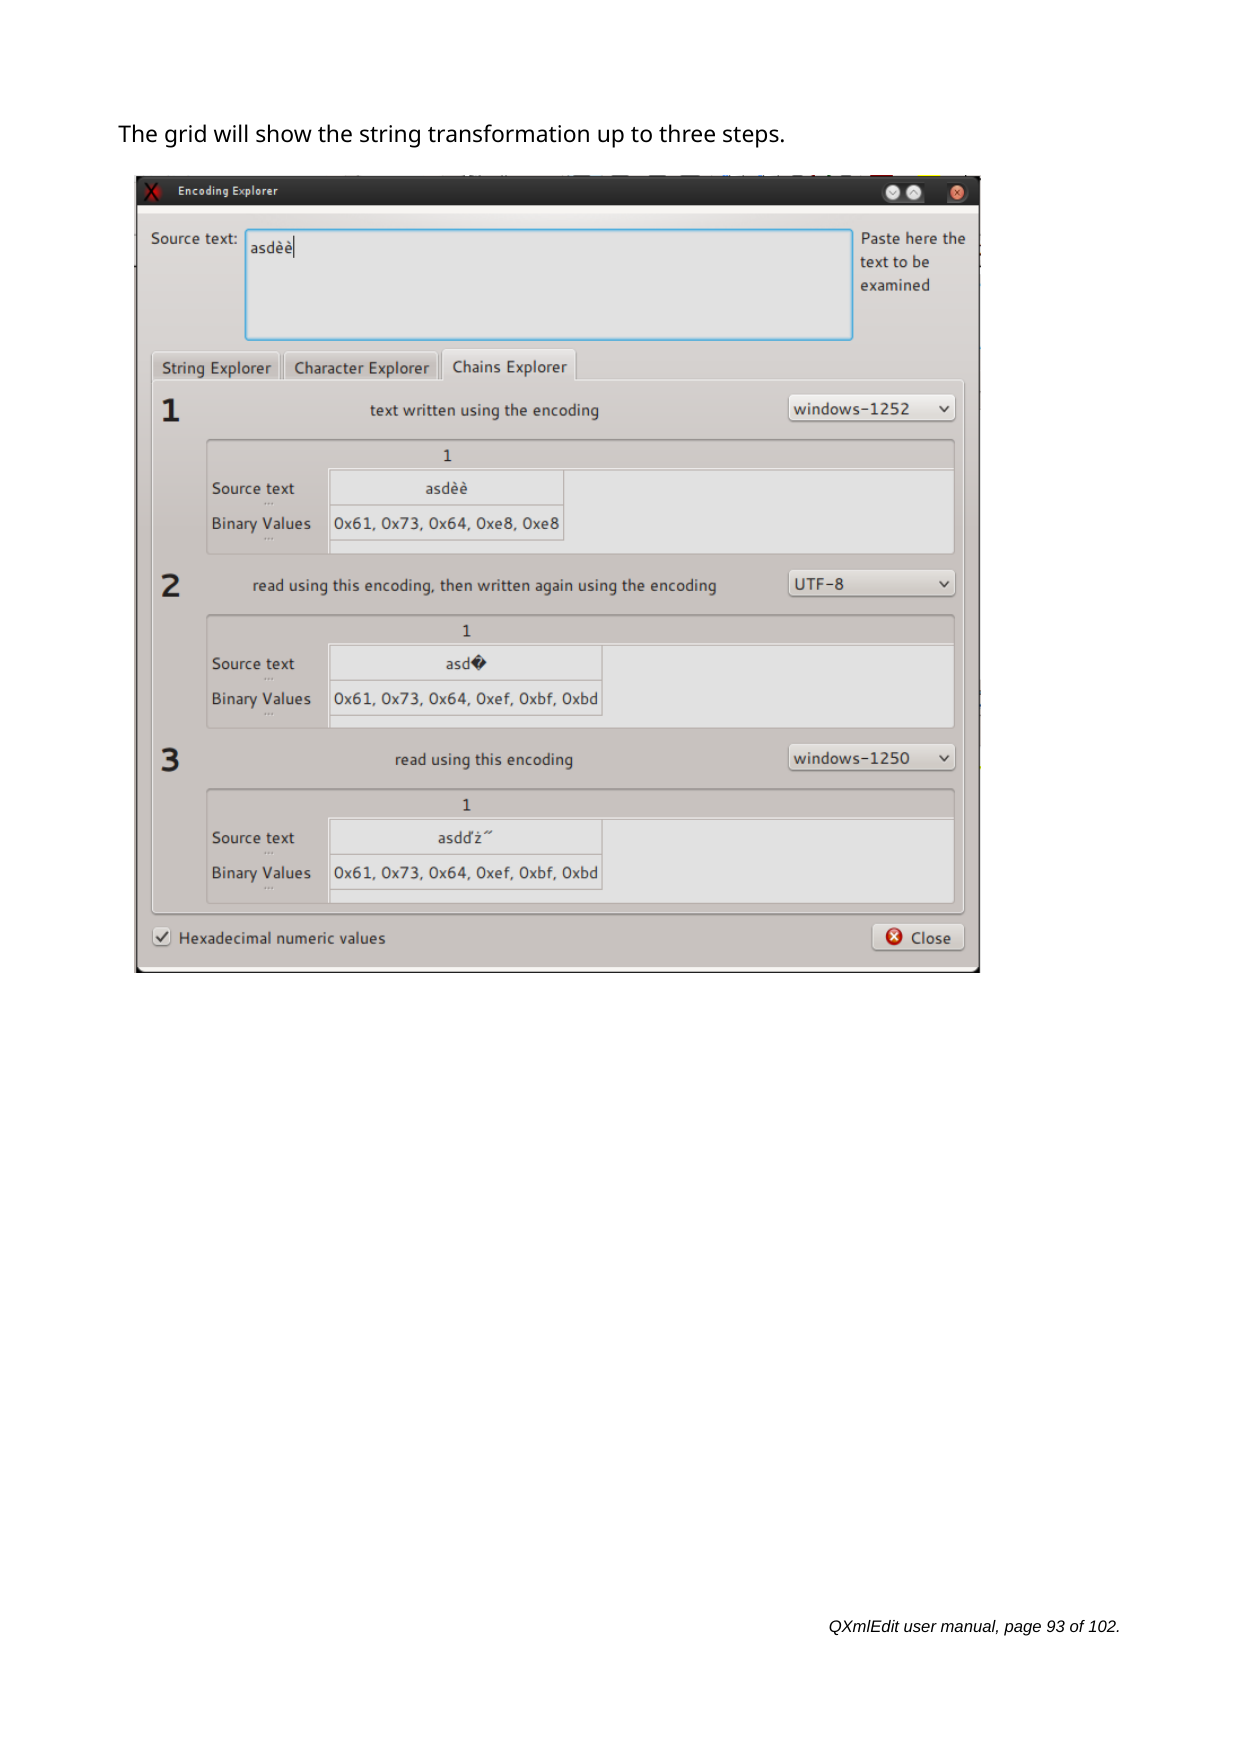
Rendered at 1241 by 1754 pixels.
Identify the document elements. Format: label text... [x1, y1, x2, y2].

text The grid will show the string transformation up to three steps. [118, 118, 1122, 149]
picture [134, 175, 981, 973]
